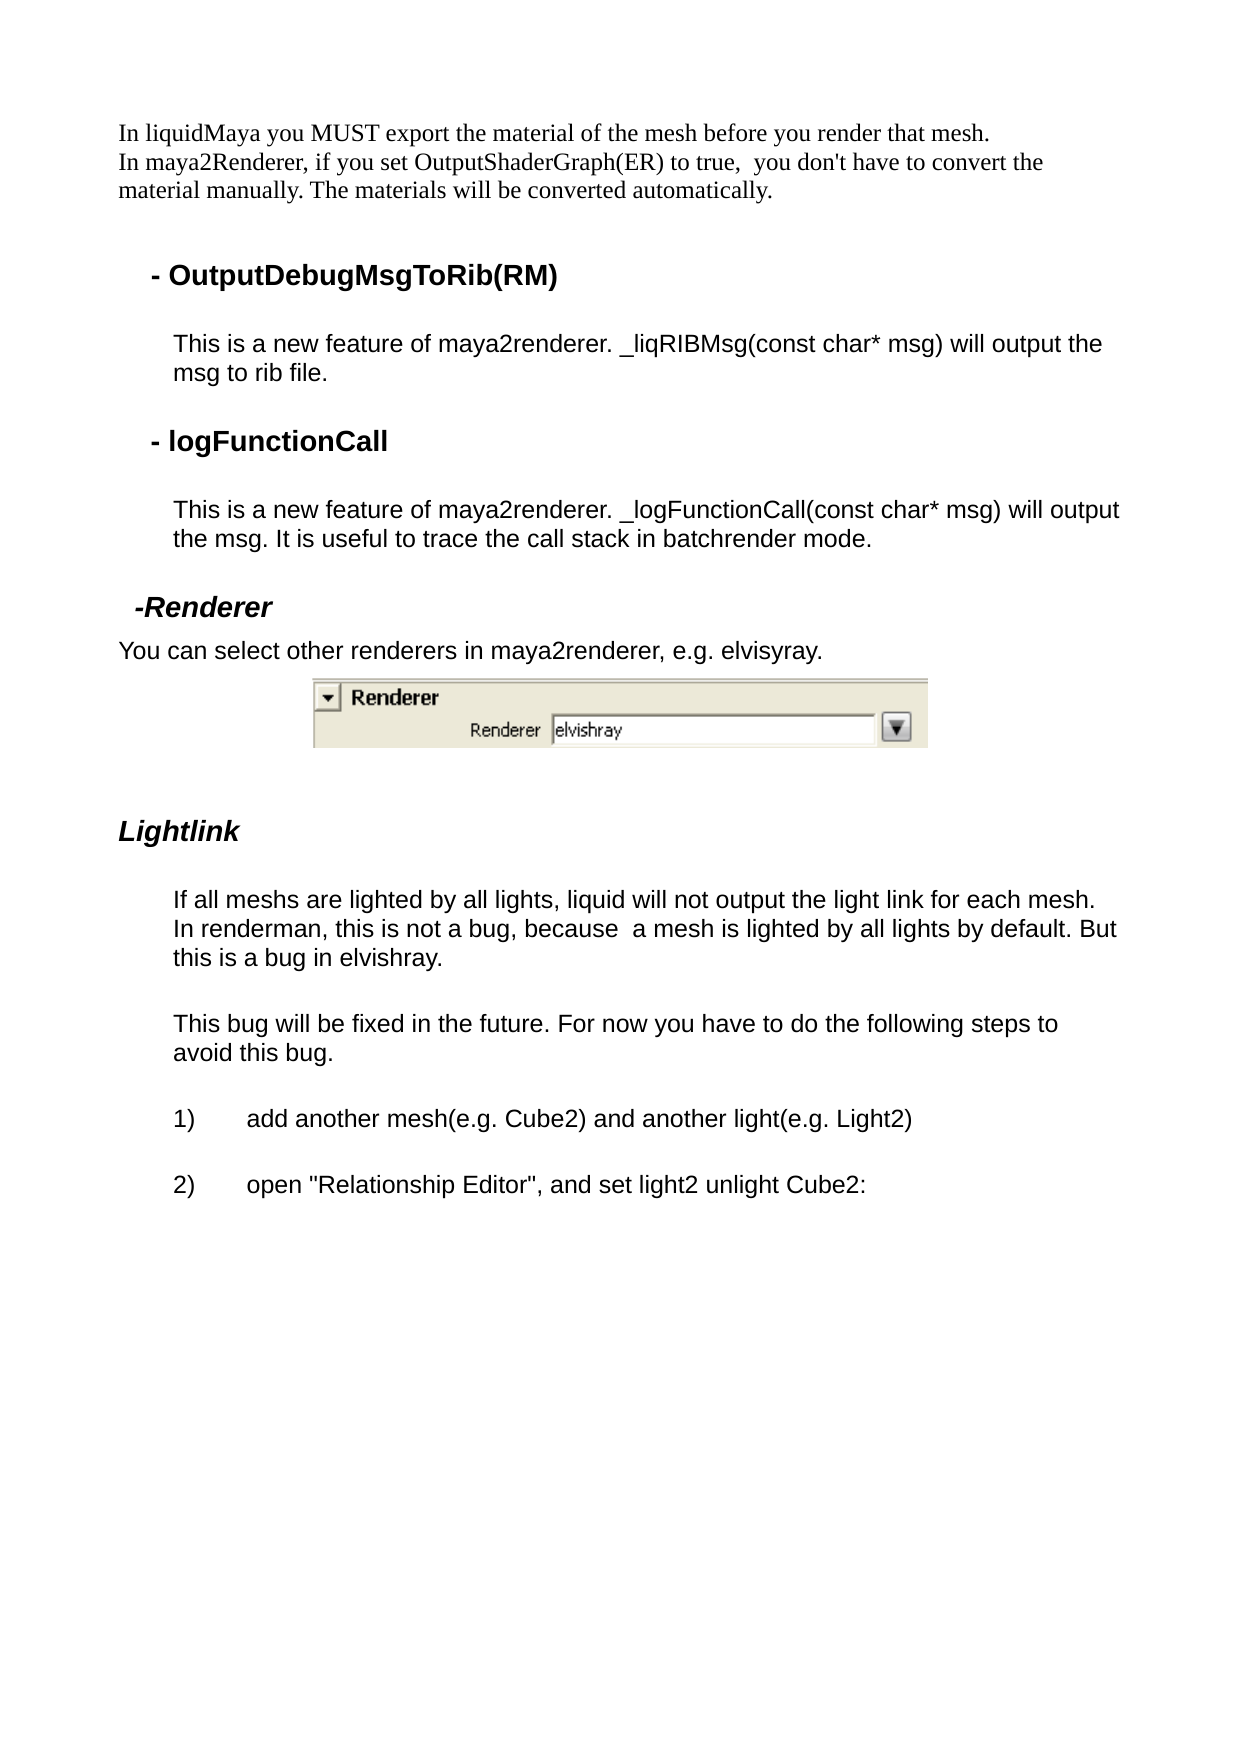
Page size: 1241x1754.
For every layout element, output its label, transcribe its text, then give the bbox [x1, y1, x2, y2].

text You can select other renderers in maya2renderer, e.g. elvisyray. [118, 636, 1122, 665]
text This is a new feature of maya2renderer. _liqRIBMsg(const char* msg) will output the msg to rib file. [173, 329, 1122, 387]
text If all meshs are lighted by all lights, liquid will not output the light link for each mesh. In renderman, this is not a bug, because a mesh is lighted by all lights by default. But this is a bug in elvishray. [173, 885, 1122, 971]
text In maya2Renderer, if you set OutputShaderGraph(ER) to true, you don't have to convert the material manually. The materials will be converted automatically. [118, 147, 1122, 204]
text In liquidMaya you MUST export the material of the mesh before you render that mesh. [118, 118, 1122, 147]
list open "Relationship Editor", and set light2 unlight Cube2: [173, 1170, 1122, 1199]
subtitle -Renderer [118, 590, 1122, 624]
text This is a new feature of maya2renderer. _logFunctionCall(const char* msg) will output the msg. It is useful to trace the call stack in batchrender mode. [173, 495, 1122, 553]
text This bug will be fixed in the future. For now you have to do the following steps to avoid this bug. [173, 1009, 1122, 1066]
list add another mesh(e.g. Cube2) and another light(e.g. Light2) [173, 1104, 1122, 1133]
subtitle - OutputDebugMsgToRib(RM) [118, 258, 1122, 292]
subtitle - logFunctionCall [118, 424, 1122, 458]
subtitle Lightlink [118, 814, 1122, 848]
